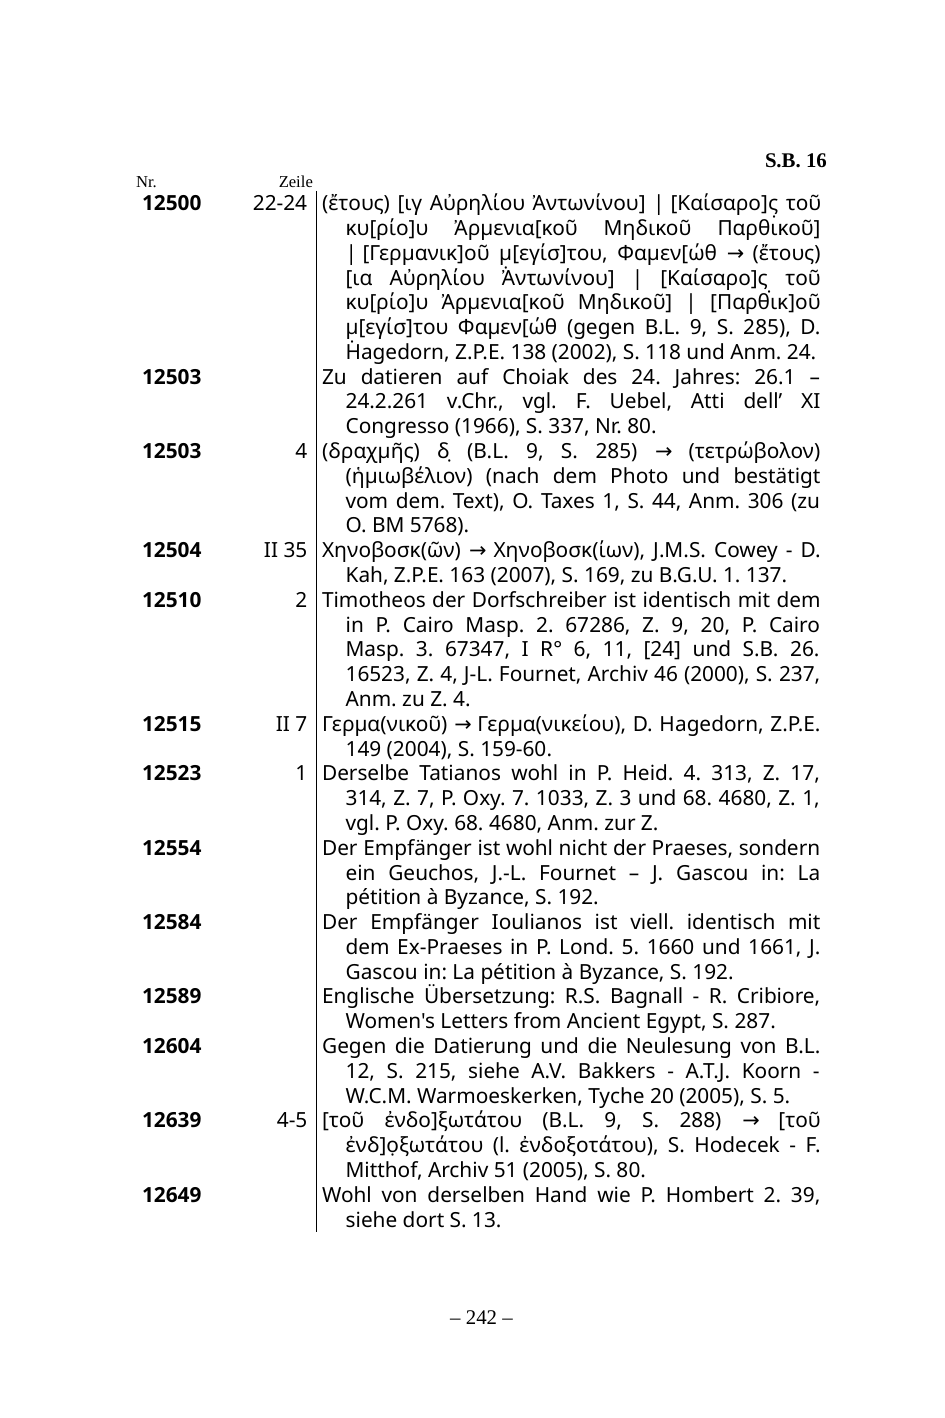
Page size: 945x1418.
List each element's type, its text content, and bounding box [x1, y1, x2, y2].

table_cell [224, 1034, 316, 1108]
table_cell Wohl von derselben Hand wie P. Hombert 2. 39, siehe dort S. 13. [317, 1183, 827, 1232]
table_cell Zu datieren auf Choiak des 24. Jahres: 26.1 – 24.2.261 v.Chr., vgl. F. Uebel, Atti dell’ XI Congresso (1966), S. 337, Nr. 80. [317, 364, 827, 439]
table_cell Gegen die Datierung und die Neulesung von B.L. 12, S. 215, siehe A.V. Bakkers - A.T.J. Koorn - W.C.M. Warmoeskerken, Tyche 20 (2005), S. 5. [317, 1034, 827, 1108]
table_cell Englische Übersetzung: R.S. Bagnall - R. Cribiore, Women's Letters from Ancient Egypt, S. 287. [317, 984, 827, 1034]
table_cell (δραχμῆς) δ̣ (B.L. 9, S. 285) → (τετρώβολον) (ἡμιωβέλιον) (nach dem Photo und bestätigt vom dem. Text), O. Taxes 1, S. 44, Anm. 306 (zu O. BM 5768). [317, 439, 827, 538]
table_cell Der Empfänger ist wohl nicht der Praeses, sondern ein Geuchos, J.-L. Fournet – J. Gascou in: La pétition à Byzance, S. 192. [317, 835, 827, 910]
table_cell Χηνοβοσκ(ῶν) → Χηνοβοσκ(ίων), J.M.S. Cowey - D. Kah, Z.P.E. 163 (2007), S. 169, zu B.G.U. 1. 137. [317, 538, 827, 587]
table_cell 12515 [136, 711, 224, 761]
table_cell II 7 [224, 711, 316, 761]
table_cell 22-24 [224, 191, 316, 364]
table_cell Derselbe Tatianos wohl in P. Heid. 4. 313, Z. 17, 314, Z. 7, P. Oxy. 7. 1033, Z. 3 und 68. 4680, Z. 1, vgl. P. Oxy. 68. 4680, Anm. zur Z. [317, 761, 827, 835]
table_cell [224, 364, 316, 439]
table_cell 12523 [136, 761, 224, 835]
table_cell 12503 [136, 439, 224, 538]
table_cell [224, 835, 316, 910]
table_cell 12584 [136, 910, 224, 984]
table_cell 12554 [136, 835, 224, 910]
table_cell 12649 [136, 1183, 224, 1232]
table_cell 12503 [136, 364, 224, 439]
table_cell 4 [224, 439, 316, 538]
table_cell Timotheos der Dorfschreiber ist identisch mit dem in P. Cairo Μasp. 2. 67286, Z. 9, 20, P. Cairo Masp. 3. 67347, I R° 6, 11, [24] und S.B. 26. 16523, Z. 4, J-L. Fournet, Archiv 46 (2000), S. 237, Anm. zu Z. 4. [317, 588, 827, 711]
table_cell 12639 [136, 1108, 224, 1182]
table_cell 1 [224, 761, 316, 835]
table_cell Der Empfänger Ioulianos ist viell. identisch mit dem Ex-Praeses in P. Lond. 5. 1660 und 1661, J. Gascou in: La pétition à Byzance, S. 192. [317, 910, 827, 984]
table_cell [τοῦ ἐνδο]ξωτάτου (B.L. 9, S. 288) → [τοῦ ἐνδ]ọξωτάτου (l. ἐνδοξοτάτου), S. Hodecek - F. Mitthof, Archiv 51 (2005), S. 80. [317, 1108, 827, 1182]
table_cell 2 [224, 588, 316, 711]
table_cell 12589 [136, 984, 224, 1034]
table_cell [224, 1183, 316, 1232]
table_cell [224, 910, 316, 984]
table_cell Γερμα(νικοῦ) → Γερμα(νικείου), D. Hagedorn, Z.P.E. 149 (2004), S. 159-60. [317, 711, 827, 761]
table_cell II 35 [224, 538, 316, 587]
table_cell [224, 984, 316, 1034]
table_cell 12510 [136, 588, 224, 711]
table_cell 12604 [136, 1034, 224, 1108]
table_cell 12504 [136, 538, 224, 587]
table_cell 12500 [136, 191, 224, 364]
table_cell (ἔτους) [ιγ Αὐρηλίου Ἀντωνίνου] | [Καίσαρο]ς̣ τοῦ κυ[ρίο]υ Ἀρμενια[κοῦ Μηδικοῦ Παρθικοῦ] | [Γερμανικ]οῦ μ̣[εγίσ]του, Φαμεν[ώθ → (ἔτους) [ια Αὐρηλίου Ἀντωνίνου] | [Καίσαρο]ς̣ τοῦ κυ[ρίο]υ Ἀρμενια[κοῦ Μηδικοῦ] | [Παρθικ]οῦ μ̣[εγίσ]του Φαμεν[ώθ (gegen B.L. 9, S. 285), D. Hagedorn, Z.P.E. 138 (2002), S. 118 und Anm. 24. [317, 191, 827, 364]
table_cell 4-5 [224, 1108, 316, 1182]
